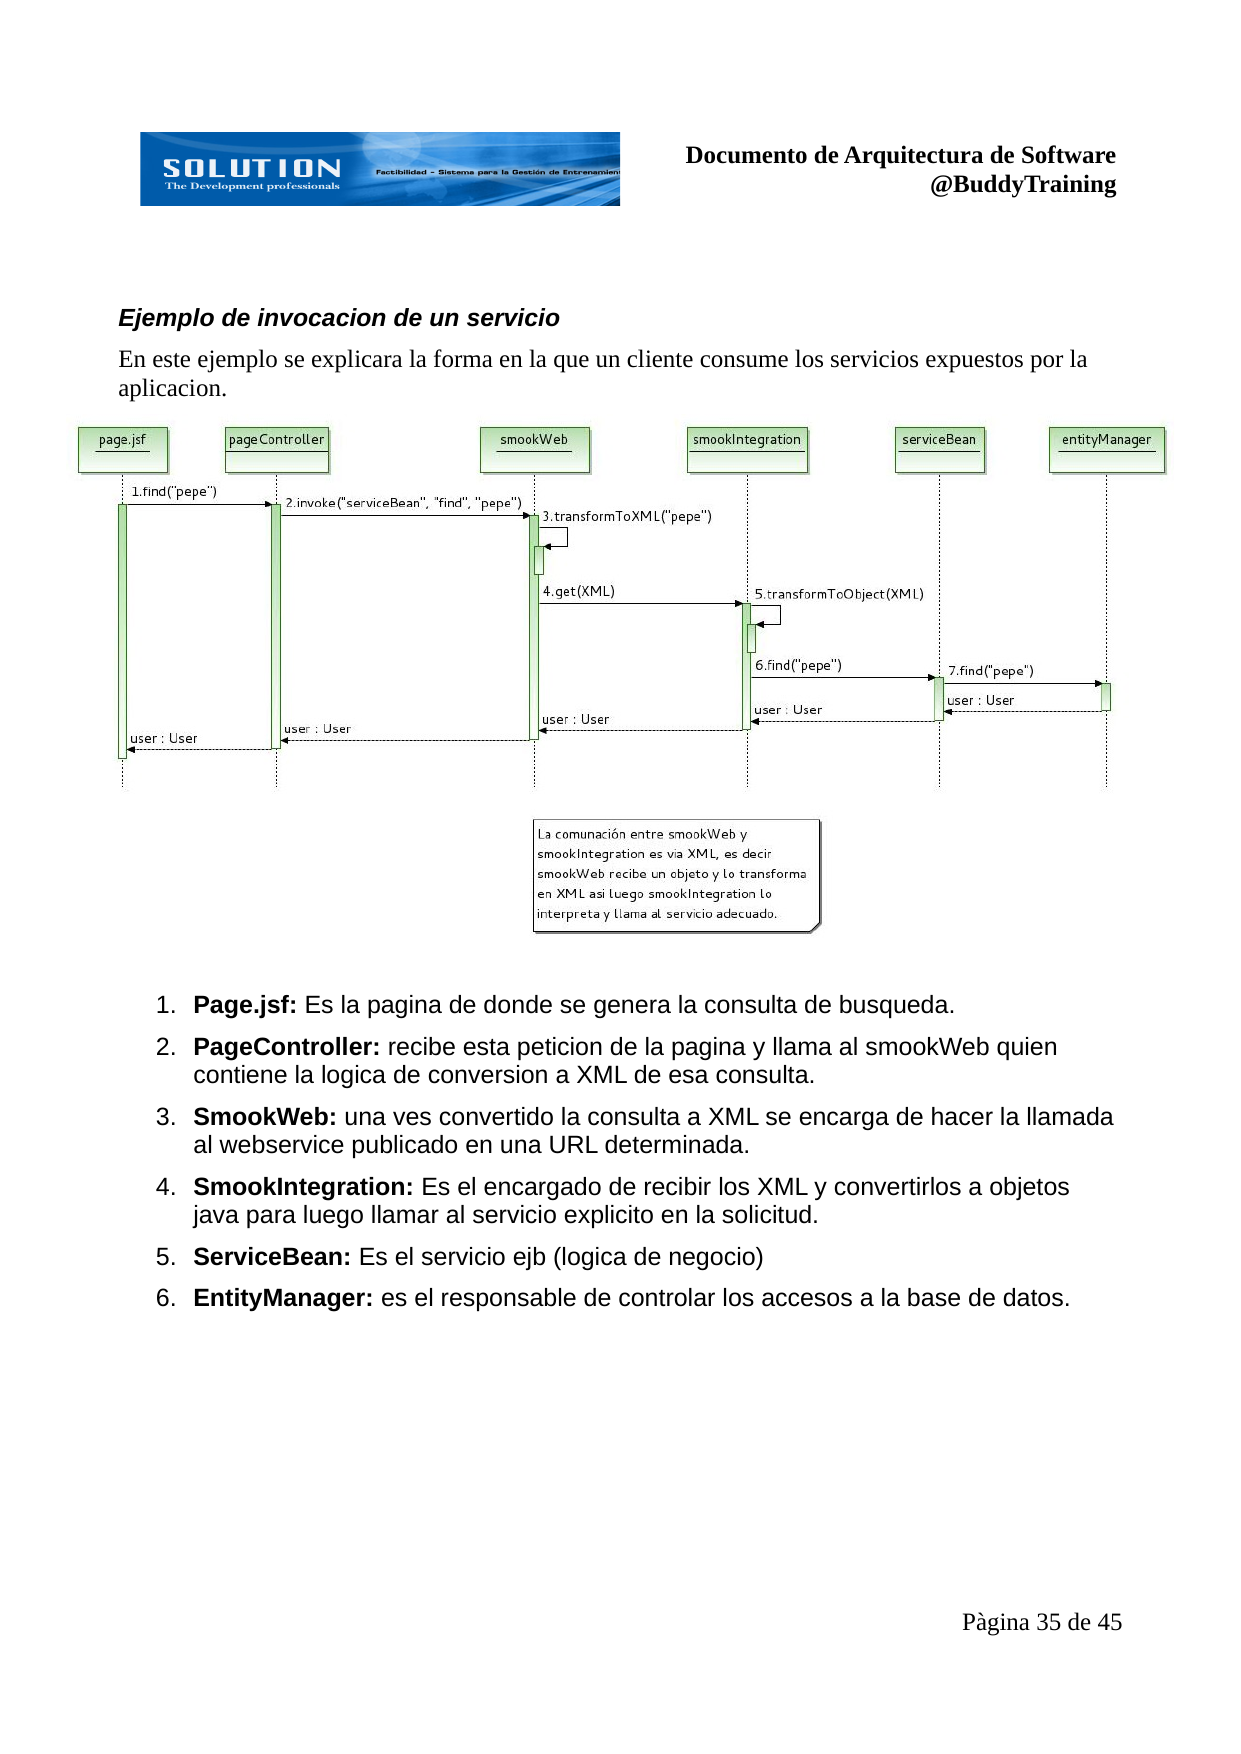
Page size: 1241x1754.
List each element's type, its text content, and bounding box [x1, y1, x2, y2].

text En este ejemplo se explicara la forma en la que un cliente consume los servicios expuestos por la aplicacion. [118, 344, 1122, 402]
list ServiceBean: Es el servicio ejb (logica de negocio) [156, 1241, 1122, 1270]
picture [140, 132, 621, 206]
list SmookWeb: una ves convertido la consulta a XML se encarga de hacer la llamada al webservice publicado en una URL determinada. [156, 1101, 1122, 1159]
picture [66, 414, 1175, 949]
list Page.jsf: Es la pagina de donde se genera la consulta de busqueda. [156, 990, 1122, 1019]
list EntityManager: es el responsable de controlar los accesos a la base de datos. [156, 1283, 1122, 1311]
list SmookIntegration: Es el encargado de recibir los XML y convertirlos a objetos java para luego llamar al servicio explicito en la solicitud. [156, 1171, 1122, 1229]
subtitle Ejemplo de invocacion de un servicio [118, 303, 1122, 332]
list PageController: recibe esta peticion de la pagina y llama al smookWeb quien contiene la logica de conversion a XML de esa consulta. [156, 1031, 1122, 1089]
